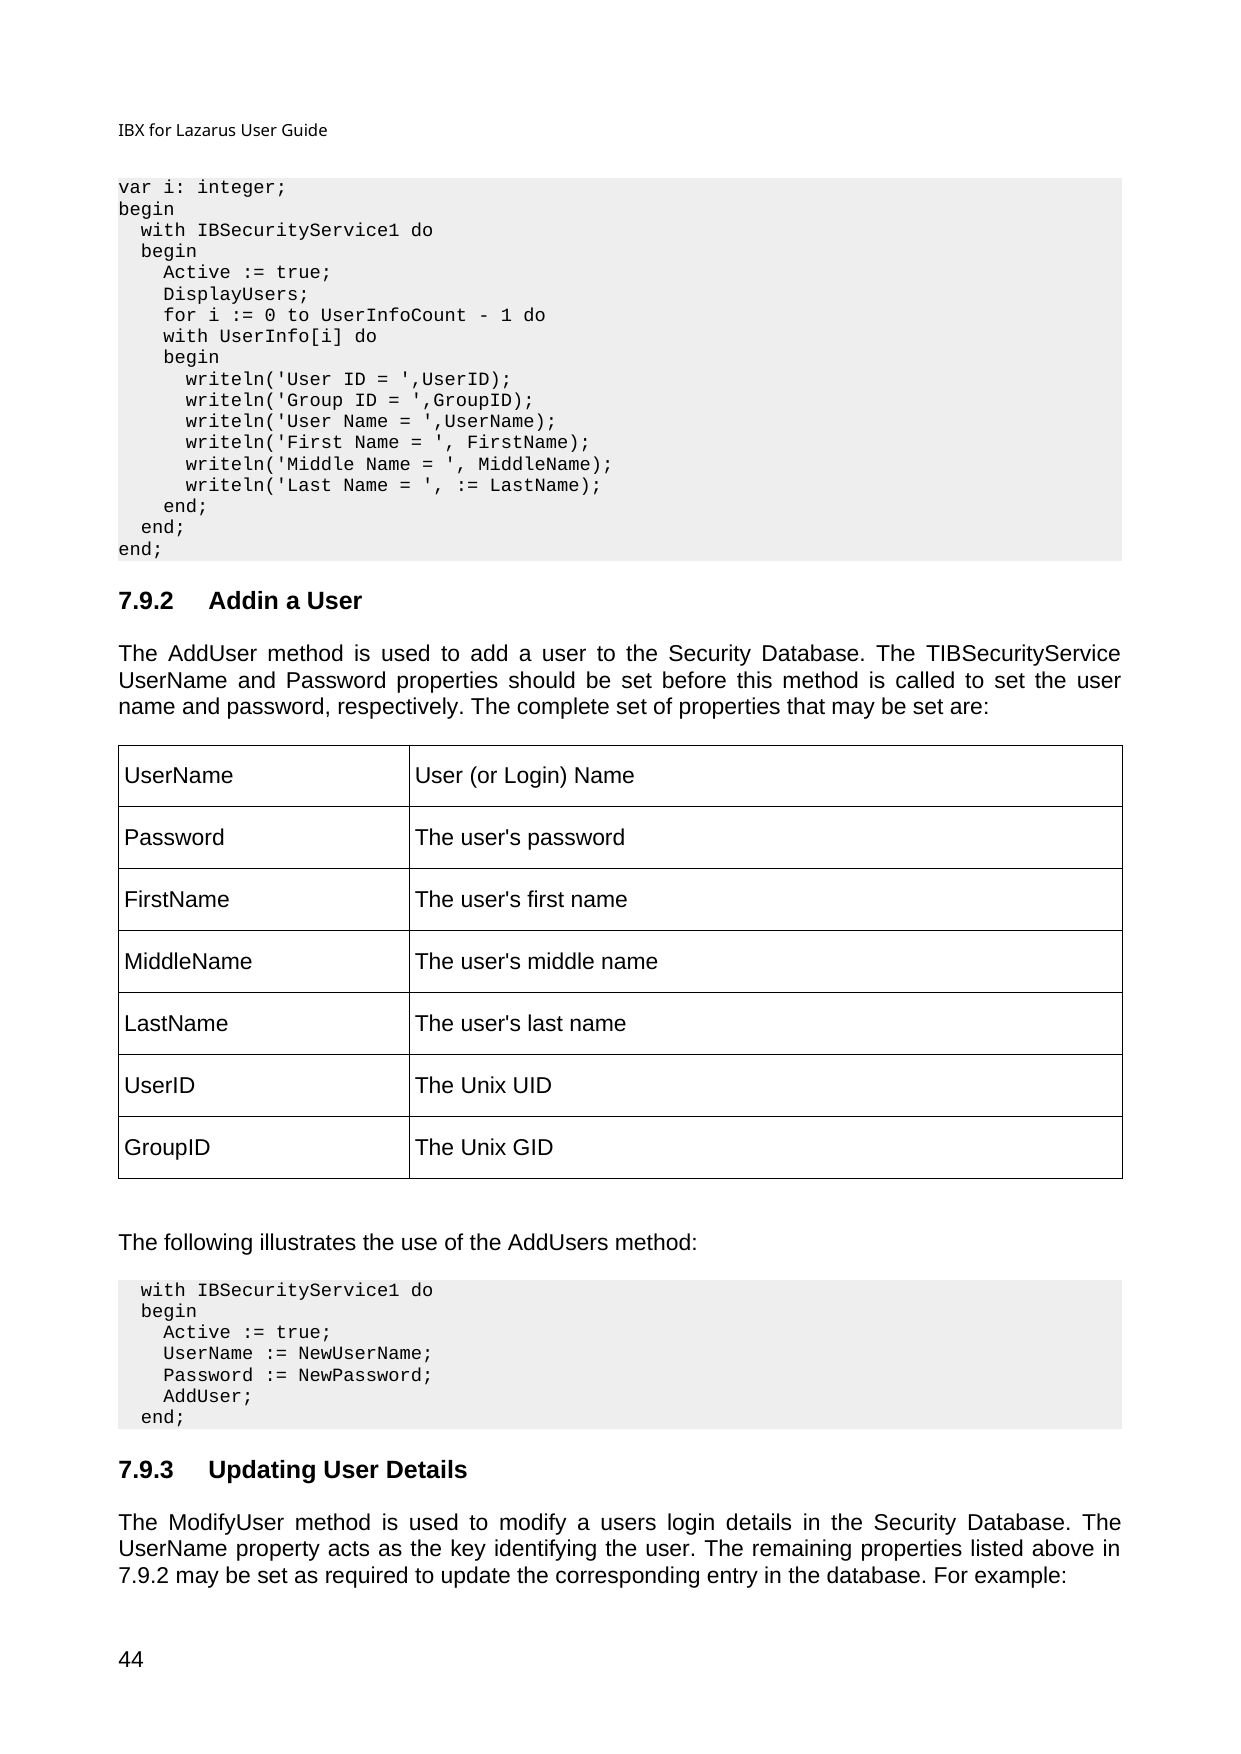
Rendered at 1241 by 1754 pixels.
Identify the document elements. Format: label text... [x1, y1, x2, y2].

table_cell UserID [119, 1055, 409, 1116]
table_cell The Unix GID [410, 1117, 1122, 1178]
text DisplayUsers; [118, 284, 1122, 306]
text writeln('First Name = ', FirstName); [118, 433, 1122, 454]
subtitle Addin a User [118, 586, 1122, 615]
table_cell The user's last name [410, 993, 1122, 1054]
text var i: integer; [118, 178, 1122, 199]
table_cell Password [119, 807, 409, 868]
table_cell FirstName [119, 869, 409, 930]
text Active := true; [118, 1323, 1122, 1344]
table_cell GroupID [119, 1117, 409, 1178]
table_cell MiddleName [119, 931, 409, 992]
table_cell The Unix UID [410, 1055, 1122, 1116]
text The following illustrates the use of the AddUsers method: [118, 1229, 1122, 1255]
text AddUser; [118, 1387, 1122, 1408]
table_cell The user's first name [410, 869, 1122, 930]
table_header UserName [119, 746, 409, 806]
text end; [118, 497, 1122, 518]
text for i := 0 to UserInfoCount - 1 do [118, 306, 1122, 327]
text end; [118, 1408, 1122, 1429]
text Password := NewPassword; [118, 1365, 1122, 1387]
text writeln('Group ID = ',GroupID); [118, 391, 1122, 412]
text with IBSecurityService1 do [118, 221, 1122, 242]
text The ModifyUser method is used to modify a users login details in the Security Database. The UserName property acts as the key identifying the user. The remaining properties listed above in 7.9.2 may be set as required to update the corresponding entry in the database. For example: [118, 1509, 1122, 1588]
text UserName := NewUserName; [118, 1344, 1122, 1365]
text writeln('Last Name = ', := LastName); [118, 476, 1122, 497]
text begin [118, 348, 1122, 369]
text begin [118, 242, 1122, 263]
text writeln('User Name = ',UserName); [118, 412, 1122, 433]
table_cell LastName [119, 993, 409, 1054]
table_cell The user's password [410, 807, 1122, 868]
text Active := true; [118, 263, 1122, 284]
text with UserInfo[i] do [118, 327, 1122, 348]
text begin [118, 199, 1122, 221]
text end; [118, 518, 1122, 539]
subtitle Updating User Details [118, 1455, 1122, 1483]
text begin [118, 1302, 1122, 1323]
text The AddUser method is used to add a user to the Security Database. The TIBSecurityService UserName and Password properties should be set before this method is called to set the user name and password, respectively. The complete set of properties that may be set are: [118, 640, 1122, 719]
text with IBSecurityService1 do [118, 1280, 1122, 1302]
text writeln('User ID = ',UserID); [118, 369, 1122, 391]
text end; [118, 539, 1122, 561]
table_cell The user's middle name [410, 931, 1122, 992]
text writeln('Middle Name = ', MiddleName); [118, 454, 1122, 476]
table_header User (or Login) Name [410, 746, 1122, 806]
